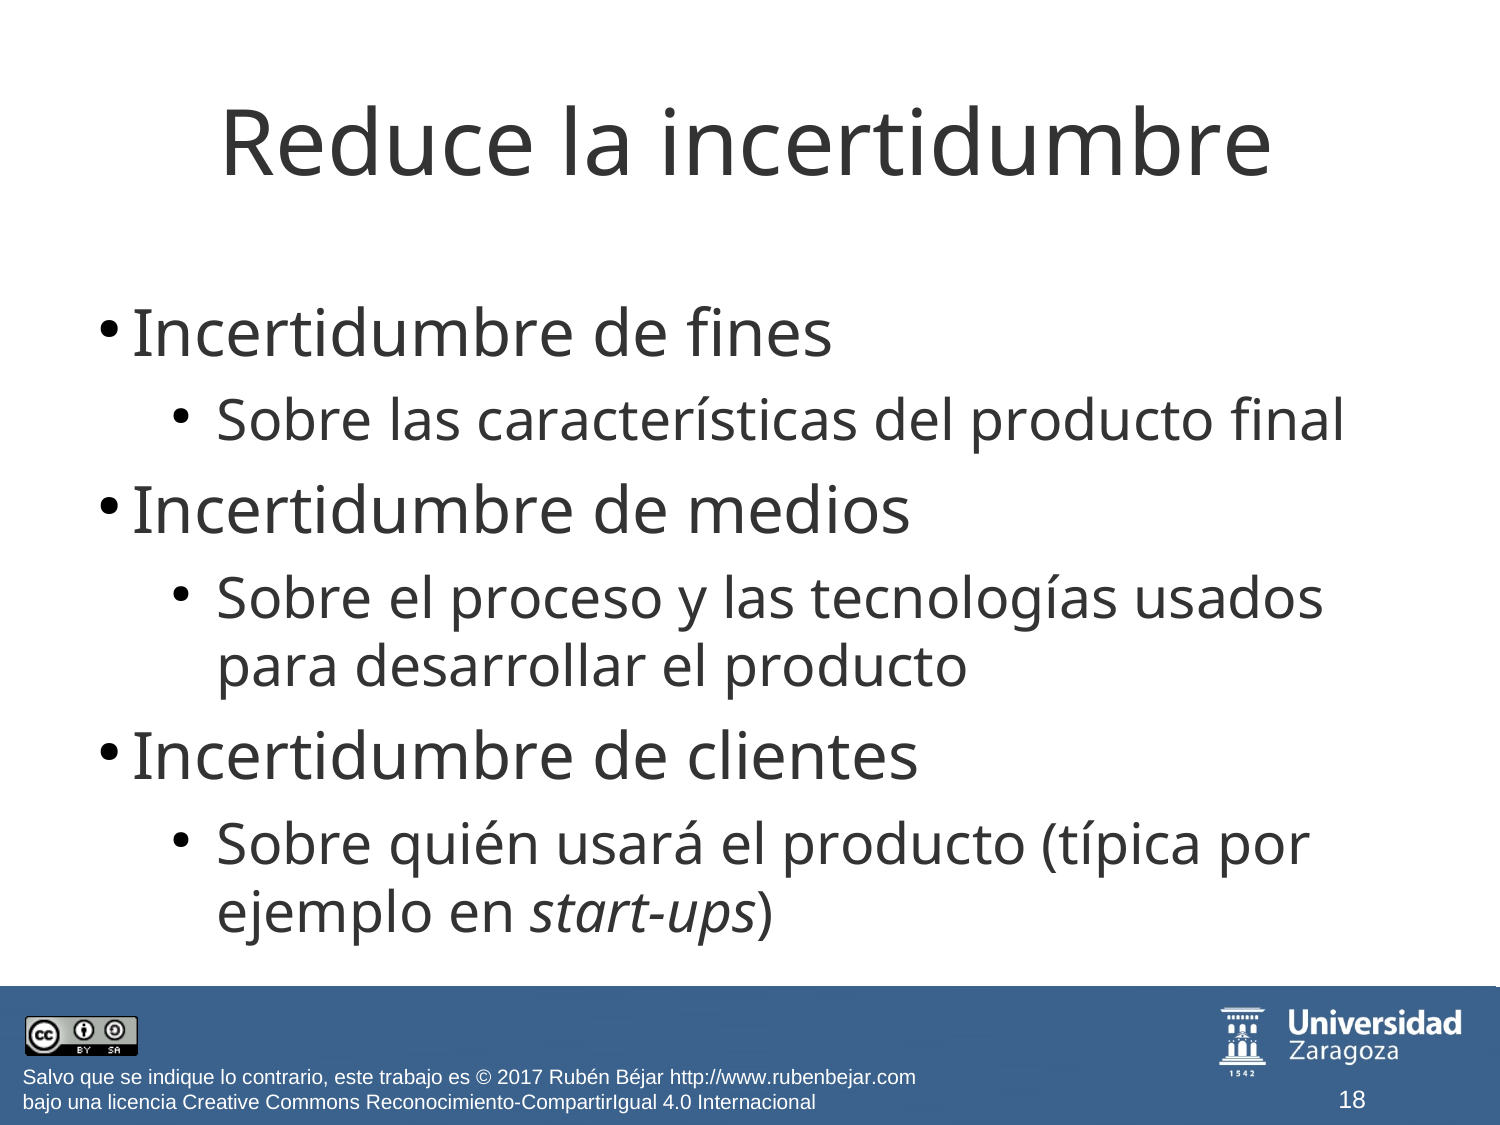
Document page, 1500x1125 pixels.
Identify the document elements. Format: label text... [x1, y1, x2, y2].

title Reduce la incertidumbre [74, 21, 1420, 257]
list Incertidumbre de fines Sobre las características del producto final Incertidumbre de medios Sobre el proceso y las tecnologías usados para desarrollar el producto Incertidumbre de clientes Sobre quién usará el producto (típica por ejemplo en start-ups) [82, 283, 1418, 957]
picture [0, 986, 1500, 1125]
